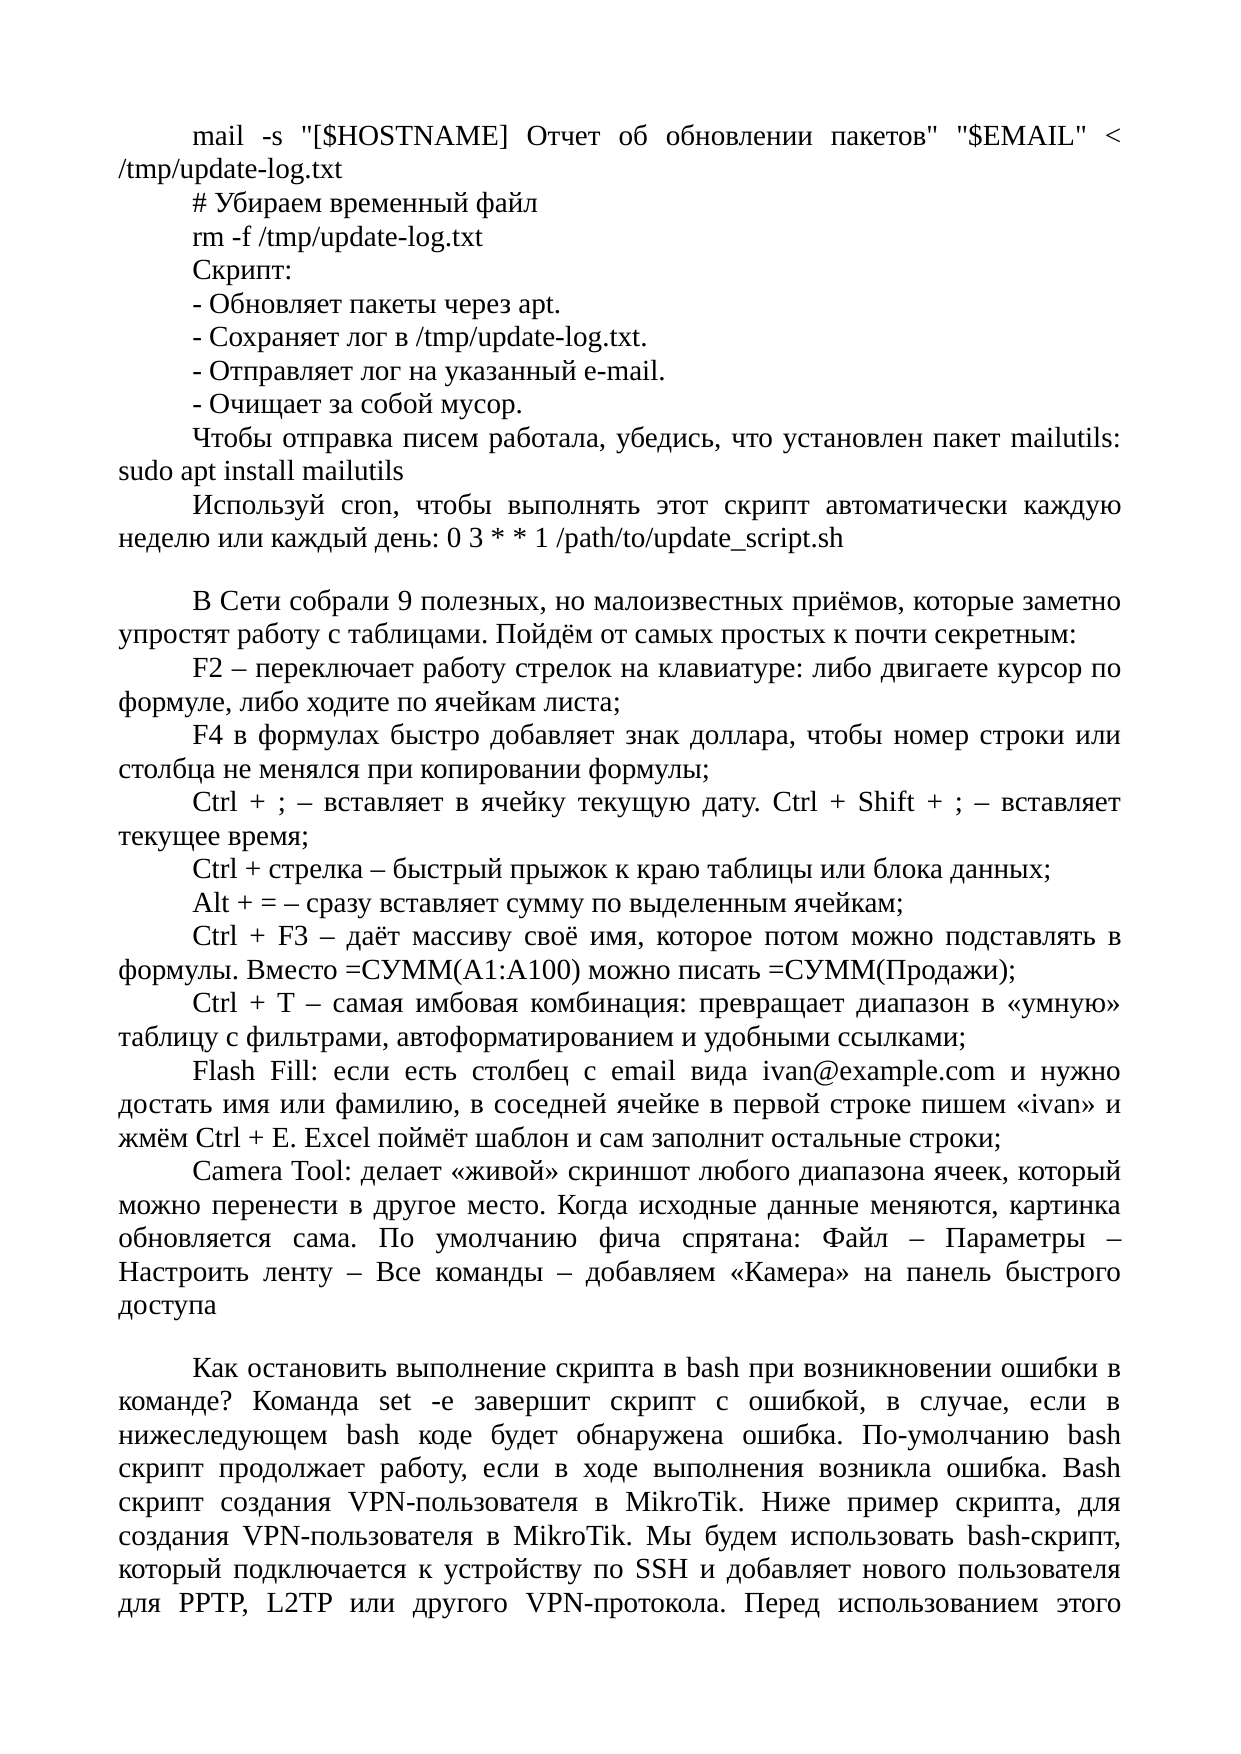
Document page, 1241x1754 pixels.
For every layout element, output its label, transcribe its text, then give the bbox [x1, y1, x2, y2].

text mail -s "[$HOSTNAME] Отчет об обновлении пакетов" "$EMAIL" < /tmp/update-log.txt [118, 118, 1122, 185]
text Как остановить выполнение скрипта в bash при возникновении ошибки в команде? Команда set -e завершит скрипт с ошибкой, в случае, если в нижеследующем bash коде будет обнаружена ошибка. По-умолчанию bash скрипт продолжает работу, если в ходе выполнения возникла ошибка. Bash скрипт создания VPN-пользователя в MikroTik. Ниже пример скрипта, для создания VPN-пользователя в MikroTik. Мы будем использовать bash-скрипт, который подключается к устройству по SSH и добавляет нового пользователя для PPTP, L2TP или другого VPN-протокола. Перед использованием этого [118, 1350, 1122, 1618]
text Alt + = – сразу вставляет сумму по выделенным ячейкам; [118, 885, 1122, 918]
text F2 – переключает работу стрелок на клавиатуре: либо двигаете курсор по формуле, либо ходите по ячейкам листа; [118, 650, 1122, 717]
text # Убираем временный файл [118, 185, 1122, 219]
text Скрипт: [118, 252, 1122, 286]
text Ctrl + ; – вставляет в ячейку текущую дату. Ctrl + Shift + ; – вставляет текущее время; [118, 784, 1122, 851]
text В Сети собрали 9 полезных, но малоизвестных приёмов, которые заметно упростят работу с таблицами. Пойдём от самых простых к почти секретным: [118, 583, 1122, 650]
text F4 в формулах быстро добавляет знак доллара, чтобы номер строки или столбца не менялся при копировании формулы; [118, 717, 1122, 784]
text - Сохраняет лог в /tmp/update-log.txt. [118, 319, 1122, 353]
text - Отправляет лог на указанный e-mail. [118, 353, 1122, 386]
text Ctrl + T – самая имбовая комбинация: превращает диапазон в «умную» таблицу с фильтрами, автоформатированием и удобными ссылками; [118, 986, 1122, 1053]
text Используй cron, чтобы выполнять этот скрипт автоматически каждую неделю или каждый день: 0 3 * * 1 /path/to/update_script.sh [118, 487, 1122, 554]
text Ctrl + стрелка – быстрый прыжок к краю таблицы или блока данных; [118, 851, 1122, 885]
text Camera Tool: делает «живой» скриншот любого диапазона ячеек, который можно перенести в другое место. Когда исходные данные меняются, картинка обновляется сама. По умолчанию фича спрятана: Файл – Параметры – Настроить ленту – Все команды – добавляем «Камера» на панель быстрого доступа [118, 1153, 1122, 1321]
text - Обновляет пакеты через apt. [118, 286, 1122, 319]
text Чтобы отправка писем работала, убедись, что установлен пакет mailutils: sudo apt install mailutils [118, 420, 1122, 487]
text Ctrl + F3 – даёт массиву своё имя, которое потом можно подставлять в формулы. Вместо =СУММ(A1:A100) можно писать =СУММ(Продажи); [118, 918, 1122, 986]
text Flash Fill: если есть столбец с email вида ivan@example.com и нужно достать имя или фамилию, в соседней ячейке в первой строке пишем «ivan» и жмём Ctrl + E. Excel поймёт шаблон и сам заполнит остальные строки; [118, 1053, 1122, 1153]
text rm -f /tmp/update-log.txt [118, 219, 1122, 252]
text - Очищает за собой мусор. [118, 386, 1122, 420]
